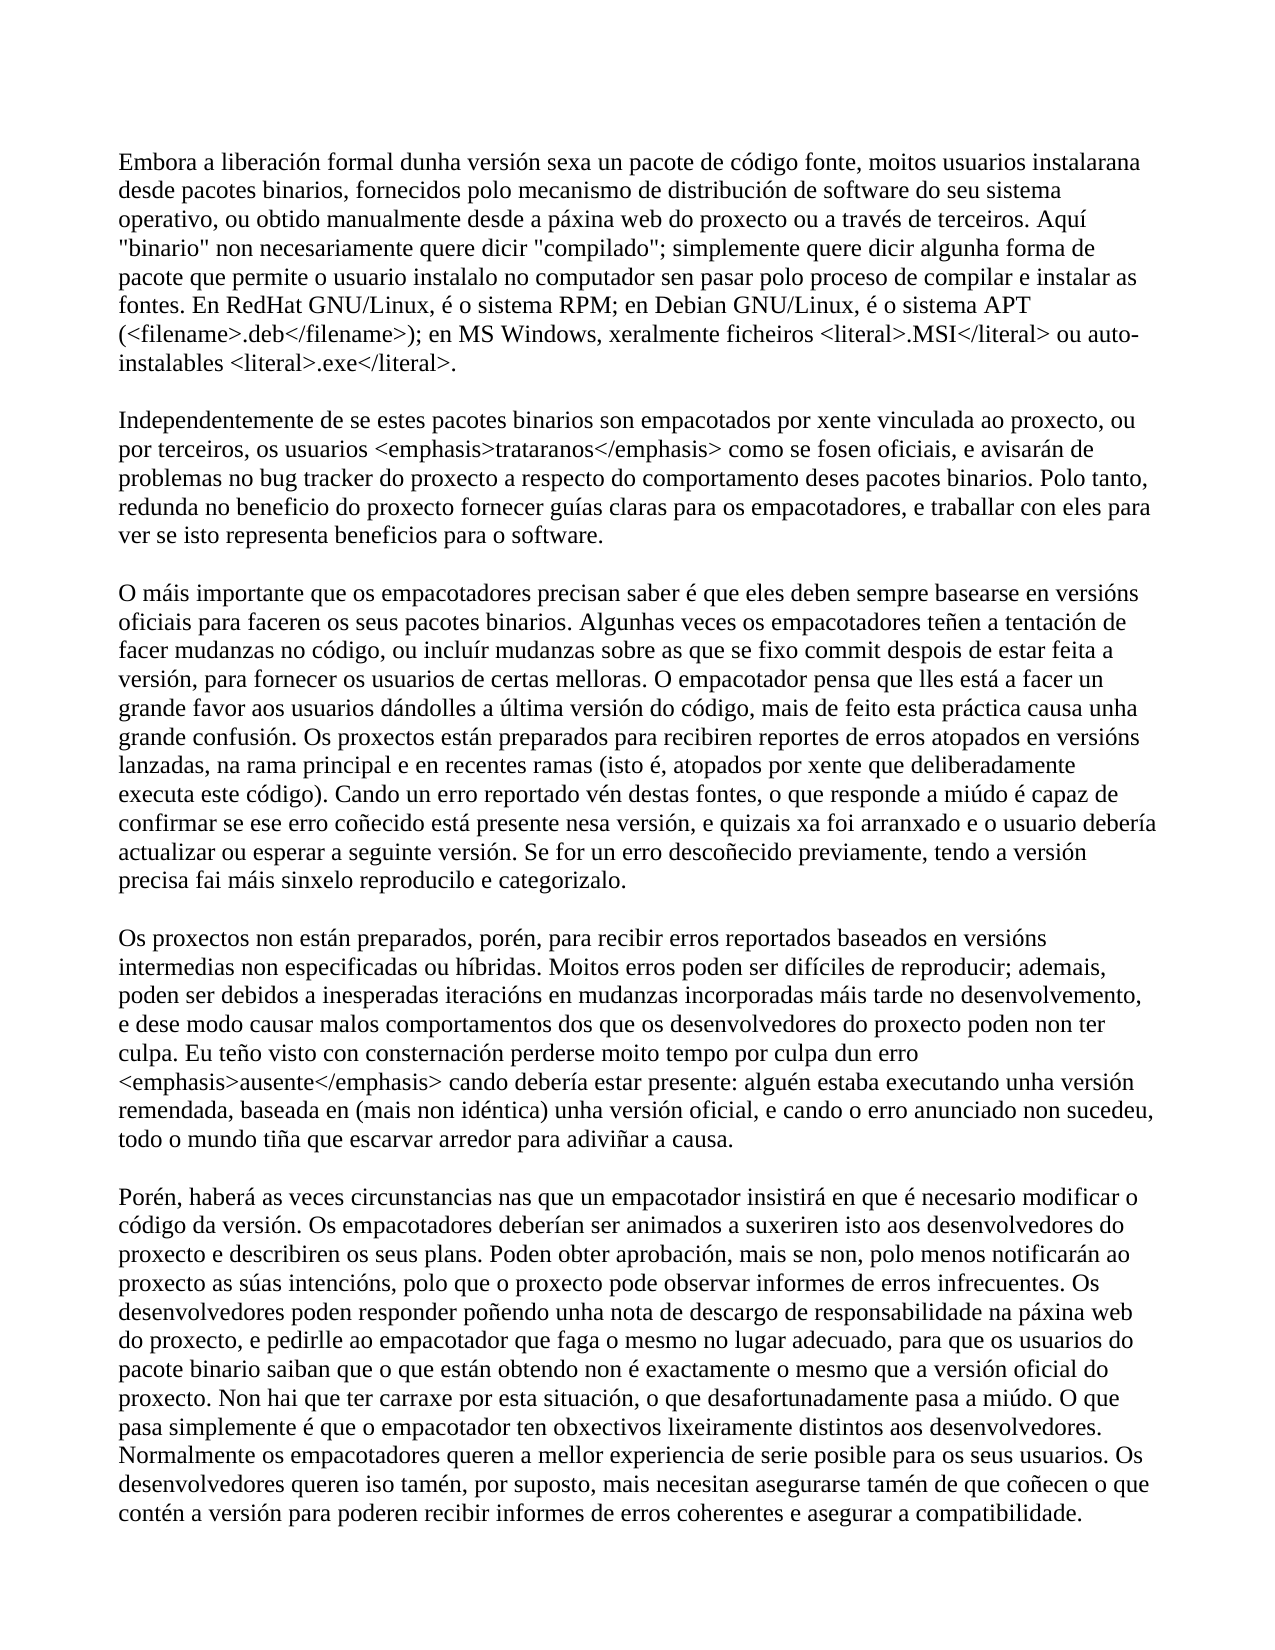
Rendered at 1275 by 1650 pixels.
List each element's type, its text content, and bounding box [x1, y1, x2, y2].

text Os proxectos non están preparados, porén, para recibir erros reportados baseados en versións intermedias non especificadas ou híbridas. Moitos erros poden ser difíciles de reproducir; ademais, poden ser debidos a inesperadas iteracións en mudanzas incorporadas máis tarde no desenvolvemento, e dese modo causar malos comportamentos dos que os desenvolvedores do proxecto poden non ter culpa. Eu teño visto con consternación perderse moito tempo por culpa dun erro <emphasis>ausente</emphasis> cando debería estar presente: alguén estaba executando unha versión remendada, baseada en (mais non idéntica) unha versión oficial, e cando o erro anunciado non sucedeu, todo o mundo tiña que escarvar arredor para adiviñar a causa. [118, 923, 1157, 1153]
text Porén, haberá as veces circunstancias nas que un empacotador insistirá en que é necesario modificar o código da versión. Os empacotadores deberían ser animados a suxeriren isto aos desenvolvedores do proxecto e describiren os seus plans. Poden obter aprobación, mais se non, polo menos notificarán ao proxecto as súas intencións, polo que o proxecto pode observar informes de erros infrecuentes. Os desenvolvedores poden responder poñendo unha nota de descargo de responsabilidade na páxina web do proxecto, e pedirlle ao empacotador que faga o mesmo no lugar adecuado, para que os usuarios do pacote binario saiban que o que están obtendo non é exactamente o mesmo que a versión oficial do proxecto. Non hai que ter carraxe por esta situación, o que desafortunadamente pasa a miúdo. O que pasa simplemente é que o empacotador ten obxectivos lixeiramente distintos aos desenvolvedores. Normalmente os empacotadores queren a mellor experiencia de serie posible para os seus usuarios. Os desenvolvedores queren iso tamén, por suposto, mais necesitan asegurarse tamén de que coñecen o que contén a versión para poderen recibir informes de erros coherentes e asegurar a compatibilidade. [118, 1182, 1157, 1527]
text Embora a liberación formal dunha versión sexa un pacote de código fonte, moitos usuarios instalarana desde pacotes binarios, fornecidos polo mecanismo de distribución de software do seu sistema operativo, ou obtido manualmente desde a páxina web do proxecto ou a través de terceiros. Aquí "binario" non necesariamente quere dicir "compilado"; simplemente quere dicir algunha forma de pacote que permite o usuario instalalo no computador sen pasar polo proceso de compilar e instalar as fontes. En RedHat GNU/Linux, é o sistema RPM; en Debian GNU/Linux, é o sistema APT (<filename>.deb</filename>); en MS Windows, xeralmente ficheiros <literal>.MSI</literal> ou auto-instalables <literal>.exe</literal>. [118, 147, 1157, 377]
text Independentemente de se estes pacotes binarios son empacotados por xente vinculada ao proxecto, ou por terceiros, os usuarios <emphasis>trataranos</emphasis> como se fosen oficiais, e avisarán de problemas no bug tracker do proxecto a respecto do comportamento deses pacotes binarios. Polo tanto, redunda no beneficio do proxecto fornecer guías claras para os empacotadores, e traballar con eles para ver se isto representa beneficios para o software. [118, 406, 1157, 549]
text O máis importante que os empacotadores precisan saber é que eles deben sempre basearse en versións oficiais para faceren os seus pacotes binarios. Algunhas veces os empacotadores teñen a tentación de facer mudanzas no código, ou incluír mudanzas sobre as que se fixo commit despois de estar feita a versión, para fornecer os usuarios de certas melloras. O empacotador pensa que lles está a facer un grande favor aos usuarios dándolles a última versión do código, mais de feito esta práctica causa unha grande confusión. Os proxectos están preparados para recibiren reportes de erros atopados en versións lanzadas, na rama principal e en recentes ramas (isto é, atopados por xente que deliberadamente executa este código). Cando un erro reportado vén destas fontes, o que responde a miúdo é capaz de confirmar se ese erro coñecido está presente nesa versión, e quizais xa foi arranxado e o usuario debería actualizar ou esperar a seguinte versión. Se for un erro descoñecido previamente, tendo a versión precisa fai máis sinxelo reproducilo e categorizalo. [118, 578, 1157, 894]
